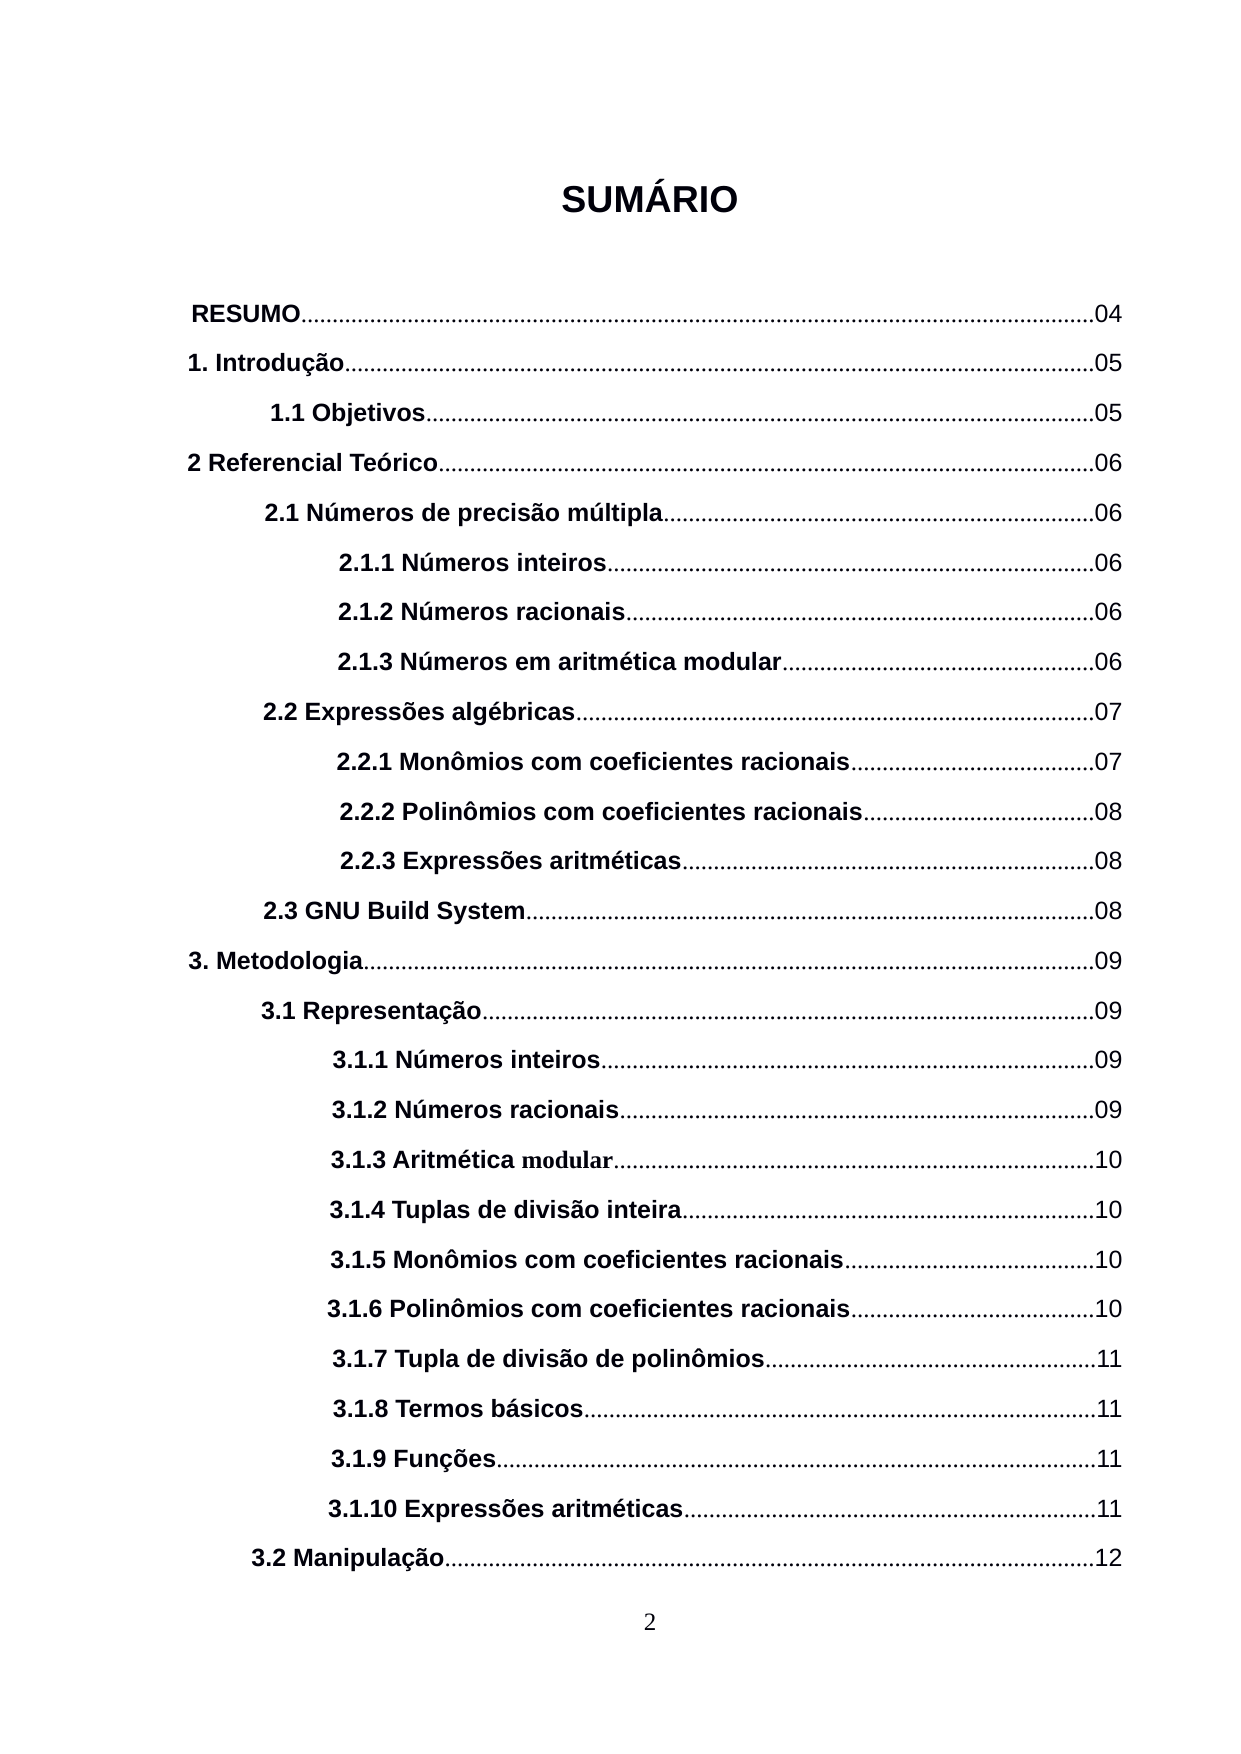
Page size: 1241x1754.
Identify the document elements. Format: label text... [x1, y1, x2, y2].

text 3.1.3 Aritmética modular.............................................................................10 [177, 1145, 1122, 1174]
text 3.1.7 Tupla de divisão de polinômios.....................................................11 [177, 1344, 1122, 1373]
text 3.1.10 Expressões aritméticas..................................................................11 [177, 1494, 1122, 1522]
text 2.1.3 Números em aritmética modular..................................................06 [177, 647, 1122, 676]
text 2.2.2 Polinômios com coeficientes racionais.....................................08 [177, 797, 1122, 825]
text 2.1.1 Números inteiros..............................................................................06 [177, 548, 1122, 576]
text 3.1.5 Monômios com coeficientes racionais........................................10 [177, 1245, 1122, 1273]
text 3.1.8 Termos básicos..................................................................................11 [177, 1394, 1122, 1423]
text 2.3 GNU Build System...........................................................................................08 [177, 896, 1122, 925]
text 3.1.2 Números racionais............................................................................09 [177, 1095, 1122, 1124]
text RESUMO...............................................................................................................................04 [177, 299, 1122, 327]
text SUMÁRIO [177, 177, 1122, 220]
text 3.1.1 Números inteiros...............................................................................09 [177, 1046, 1122, 1074]
text 2.2.3 Expressões aritméticas..................................................................08 [177, 846, 1122, 875]
text 2.2.1 Monômios com coeficientes racionais.......................................07 [177, 747, 1122, 776]
text 2.2 Expressões algébricas...................................................................................07 [177, 697, 1122, 726]
text 3.1.4 Tuplas de divisão inteira..................................................................10 [177, 1195, 1122, 1224]
text 3. Metodologia.....................................................................................................................09 [177, 946, 1122, 975]
text 1.1 Objetivos...........................................................................................................05 [177, 398, 1122, 427]
text 3.1.9 Funções................................................................................................11 [177, 1444, 1122, 1473]
text 2 Referencial Teórico.........................................................................................................06 [177, 448, 1122, 477]
text 2.1 Números de precisão múltipla.....................................................................06 [177, 498, 1122, 527]
text 2.1.2 Números racionais...........................................................................06 [177, 597, 1122, 626]
text 3.2 Manipulação........................................................................................................12 [177, 1543, 1122, 1572]
text 3.1.6 Polinômios com coeficientes racionais.......................................10 [177, 1294, 1122, 1323]
text 1. Introdução........................................................................................................................05 [177, 348, 1122, 377]
text 3.1 Representação..................................................................................................09 [177, 996, 1122, 1024]
